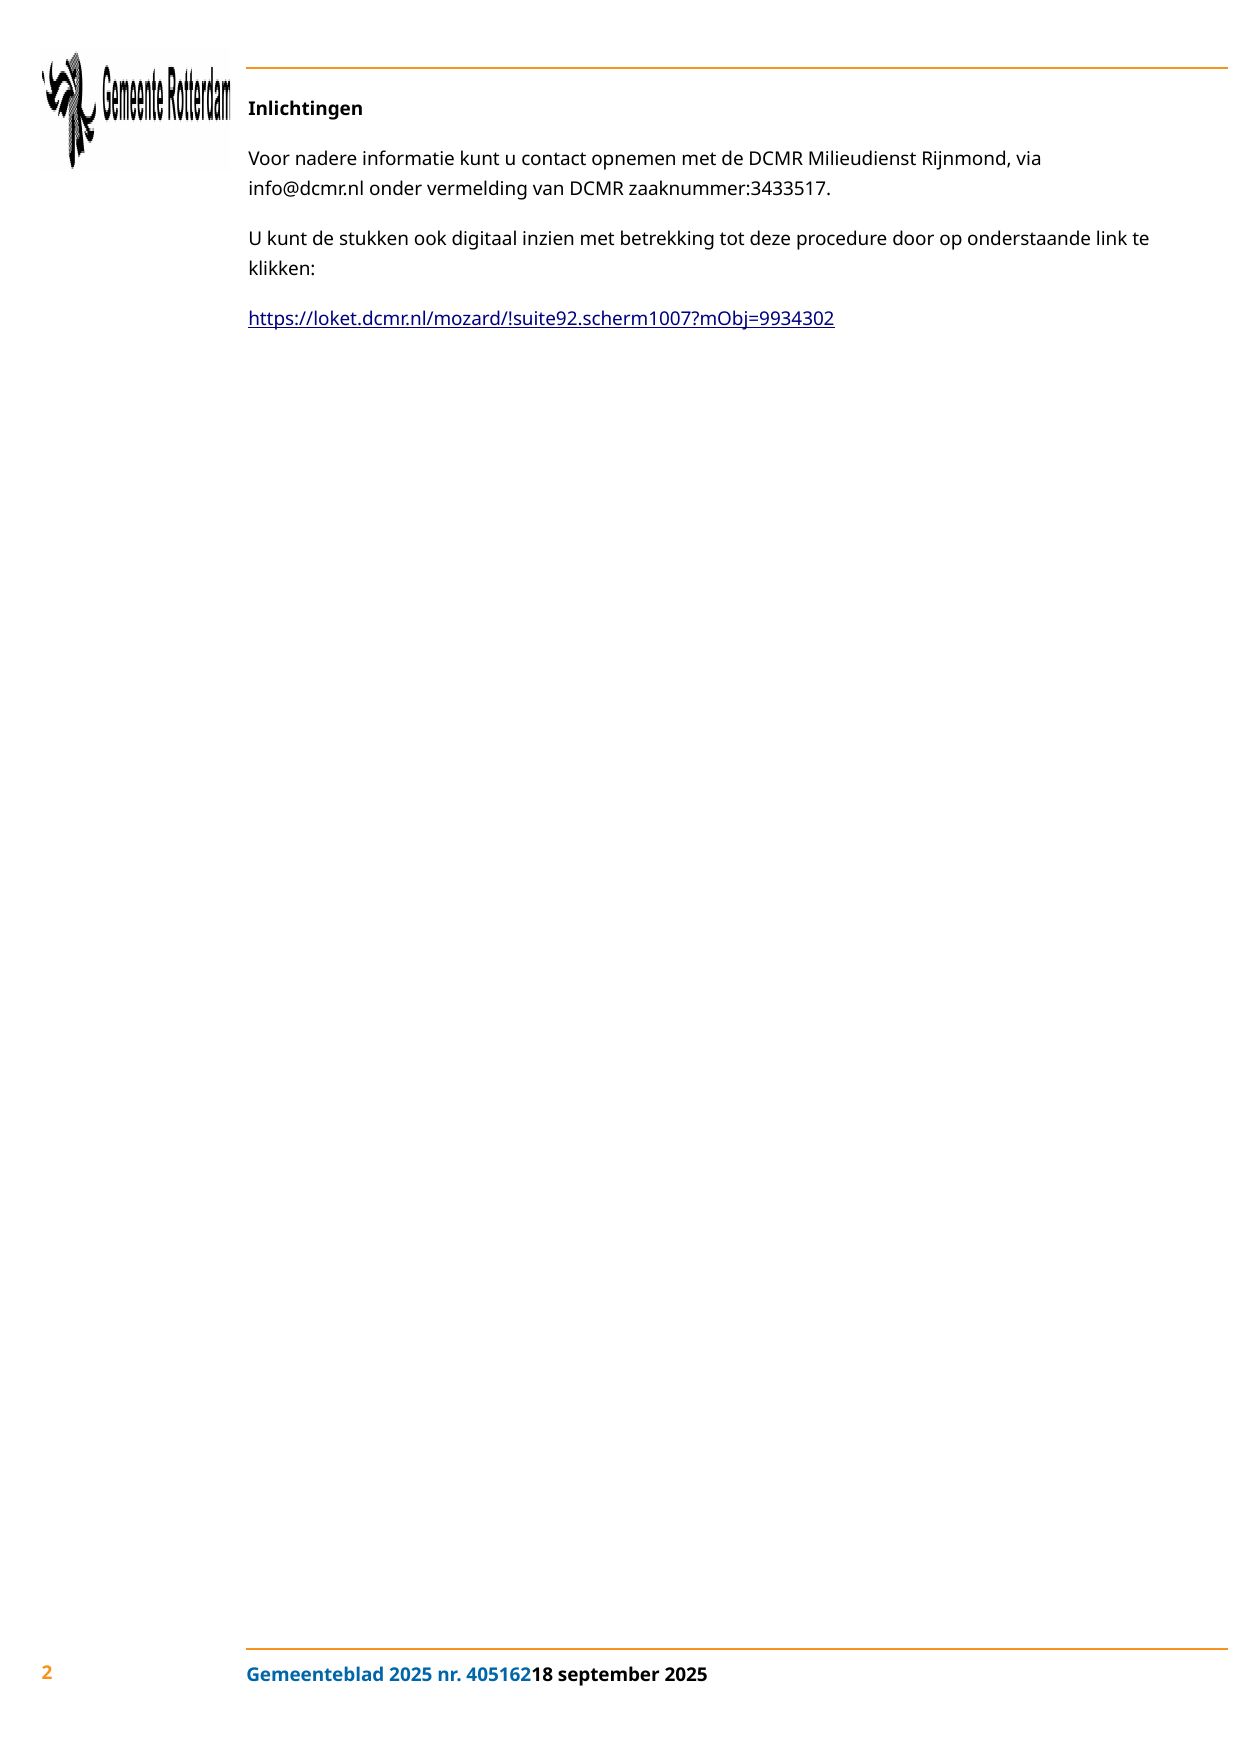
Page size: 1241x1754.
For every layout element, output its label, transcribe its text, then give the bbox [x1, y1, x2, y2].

text Inlichtingen [248, 95, 1152, 121]
text U kunt de stukken ook digitaal inzien met betrekking tot deze procedure door op onderstaande link te klikken: [248, 225, 1152, 281]
text Voor nadere informatie kunt u contact opnemen met de DCMR Milieudienst Rijnmond, via info@dcmr.nl onder vermelding van DCMR zaaknummer:3433517. [248, 145, 1152, 201]
picture [41, 47, 231, 172]
text https://loket.dcmr.nl/mozard/!suite92.scherm1007?mObj=9934302 [248, 305, 1152, 331]
